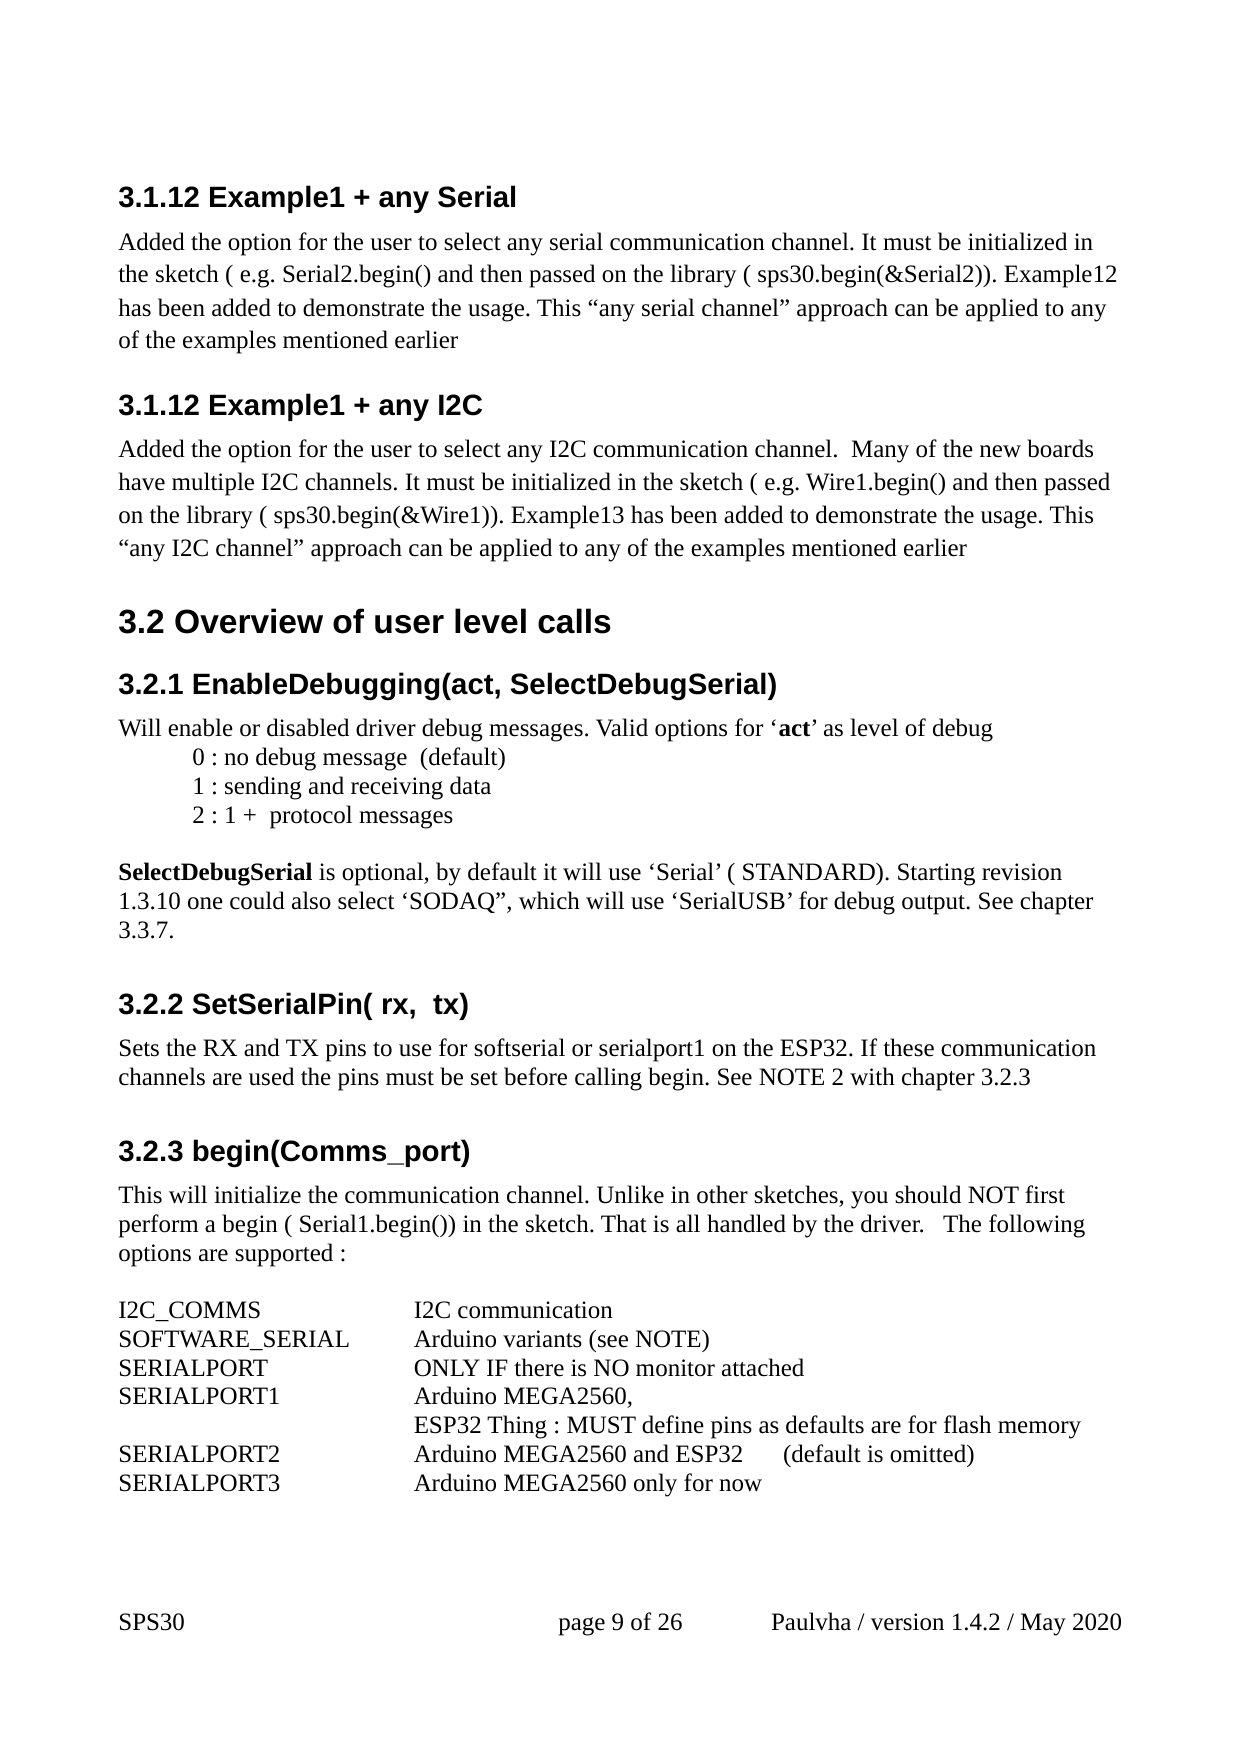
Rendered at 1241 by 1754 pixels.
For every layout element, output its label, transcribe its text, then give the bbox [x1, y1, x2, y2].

text Will enable or disabled driver debug messages. Valid options for ‘act’ as level of debug [118, 713, 1122, 742]
text ESP32 Thing : MUST define pins as defaults are for flash memory [118, 1410, 1122, 1439]
text 2 : 1 + protocol messages [118, 800, 1122, 828]
text SelectDebugSerial is optional, by default it will use ‘Serial’ ( STANDARD). Starting revision 1.3.10 one could also select ‘SODAQ”, which will use ‘SerialUSB’ for debug output. See chapter 3.3.7. [118, 857, 1122, 943]
text SERIALPORT ONLY IF there is NO monitor attached [118, 1353, 1122, 1381]
text I2C_COMMS I2C communication [118, 1295, 1122, 1324]
subtitle 3.2.2 SetSerialPin( rx, tx) [118, 987, 1122, 1021]
text Added the option for the user to select any serial communication channel. It must be initialized in the sketch ( e.g. Serial2.begin() and then passed on the library ( sps30.begin(&Serial2)). Example12 has been added to demonstrate the usage. This “any serial channel” approach can be applied to any of the examples mentioned earlier [118, 227, 1122, 354]
subtitle 3.1.12 Example1 + any I2C [118, 388, 1122, 422]
subtitle 3.2.3 begin(Comms_port) [118, 1134, 1122, 1168]
text 1 : sending and receiving data [118, 771, 1122, 800]
subtitle 3.1.12 Example1 + any Serial [118, 180, 1122, 214]
text SERIALPORT1 Arduino MEGA2560, [118, 1381, 1122, 1410]
text Added the option for the user to select any I2C communication channel. Many of the new boards have multiple I2C channels. It must be initialized in the sketch ( e.g. Wire1.begin() and then passed on the library ( sps30.begin(&Wire1)). Example13 has been added to demonstrate the usage. This “any I2C channel” approach can be applied to any of the examples mentioned earlier [118, 434, 1122, 562]
text Sets the RX and TX pins to use for softserial or serialport1 on the ESP32. If these communication channels are used the pins must be set before calling begin. See NOTE 2 with chapter 3.2.3 [118, 1033, 1122, 1091]
text This will initialize the communication channel. Unlike in other sketches, you should NOT first perform a begin ( Serial1.begin()) in the sketch. That is all handled by the driver. The following options are supported : [118, 1180, 1122, 1266]
text SOFTWARE_SERIAL Arduino variants (see NOTE) [118, 1324, 1122, 1353]
subtitle 3.2.1 EnableDebugging(act, SelectDebugSerial) [118, 667, 1122, 701]
text SERIALPORT3 Arduino MEGA2560 only for now [118, 1468, 1122, 1496]
subtitle 3.2 Overview of user level calls [118, 602, 1122, 640]
text SERIALPORT2 Arduino MEGA2560 and ESP32 (default is omitted) [118, 1439, 1122, 1468]
text 0 : no debug message (default) [118, 742, 1122, 771]
